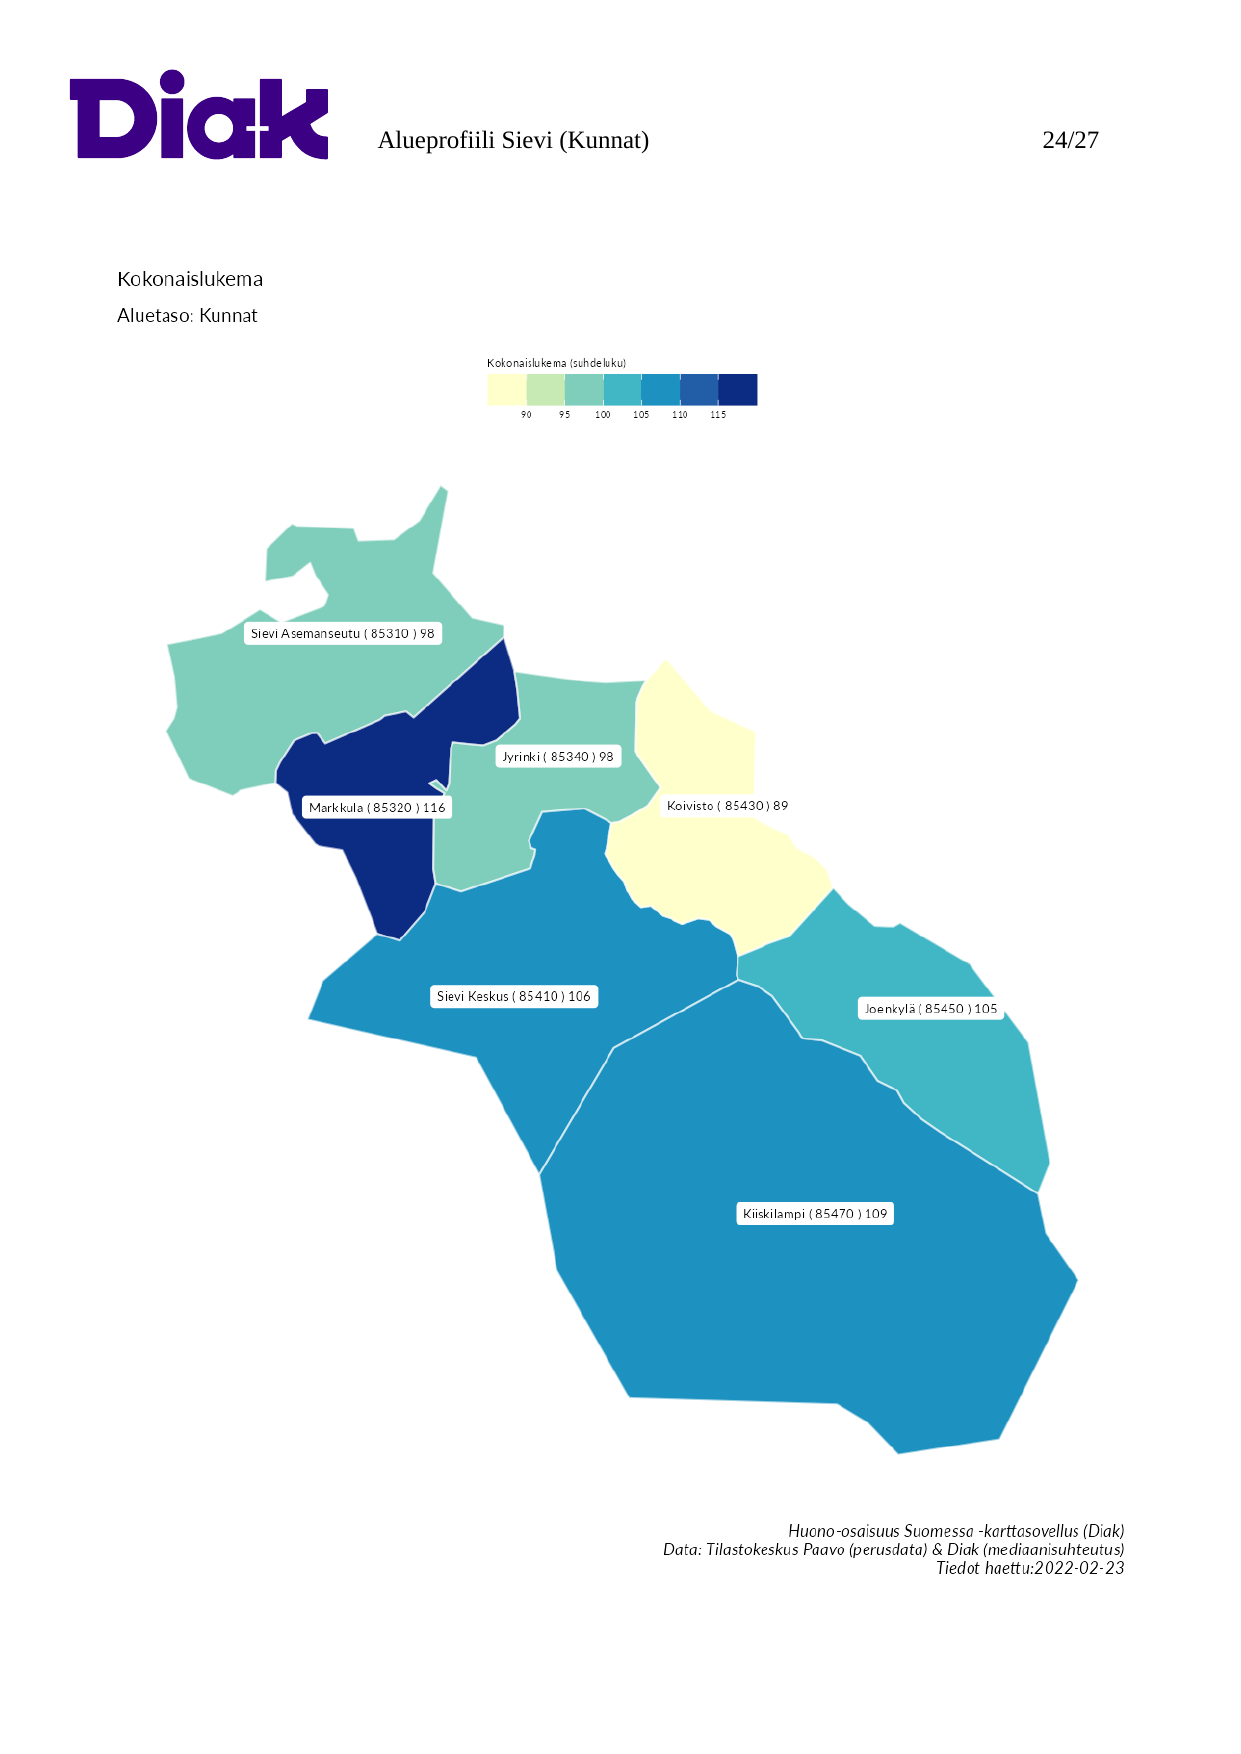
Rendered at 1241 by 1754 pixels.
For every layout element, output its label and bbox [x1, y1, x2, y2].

picture [61, 196, 1179, 1651]
